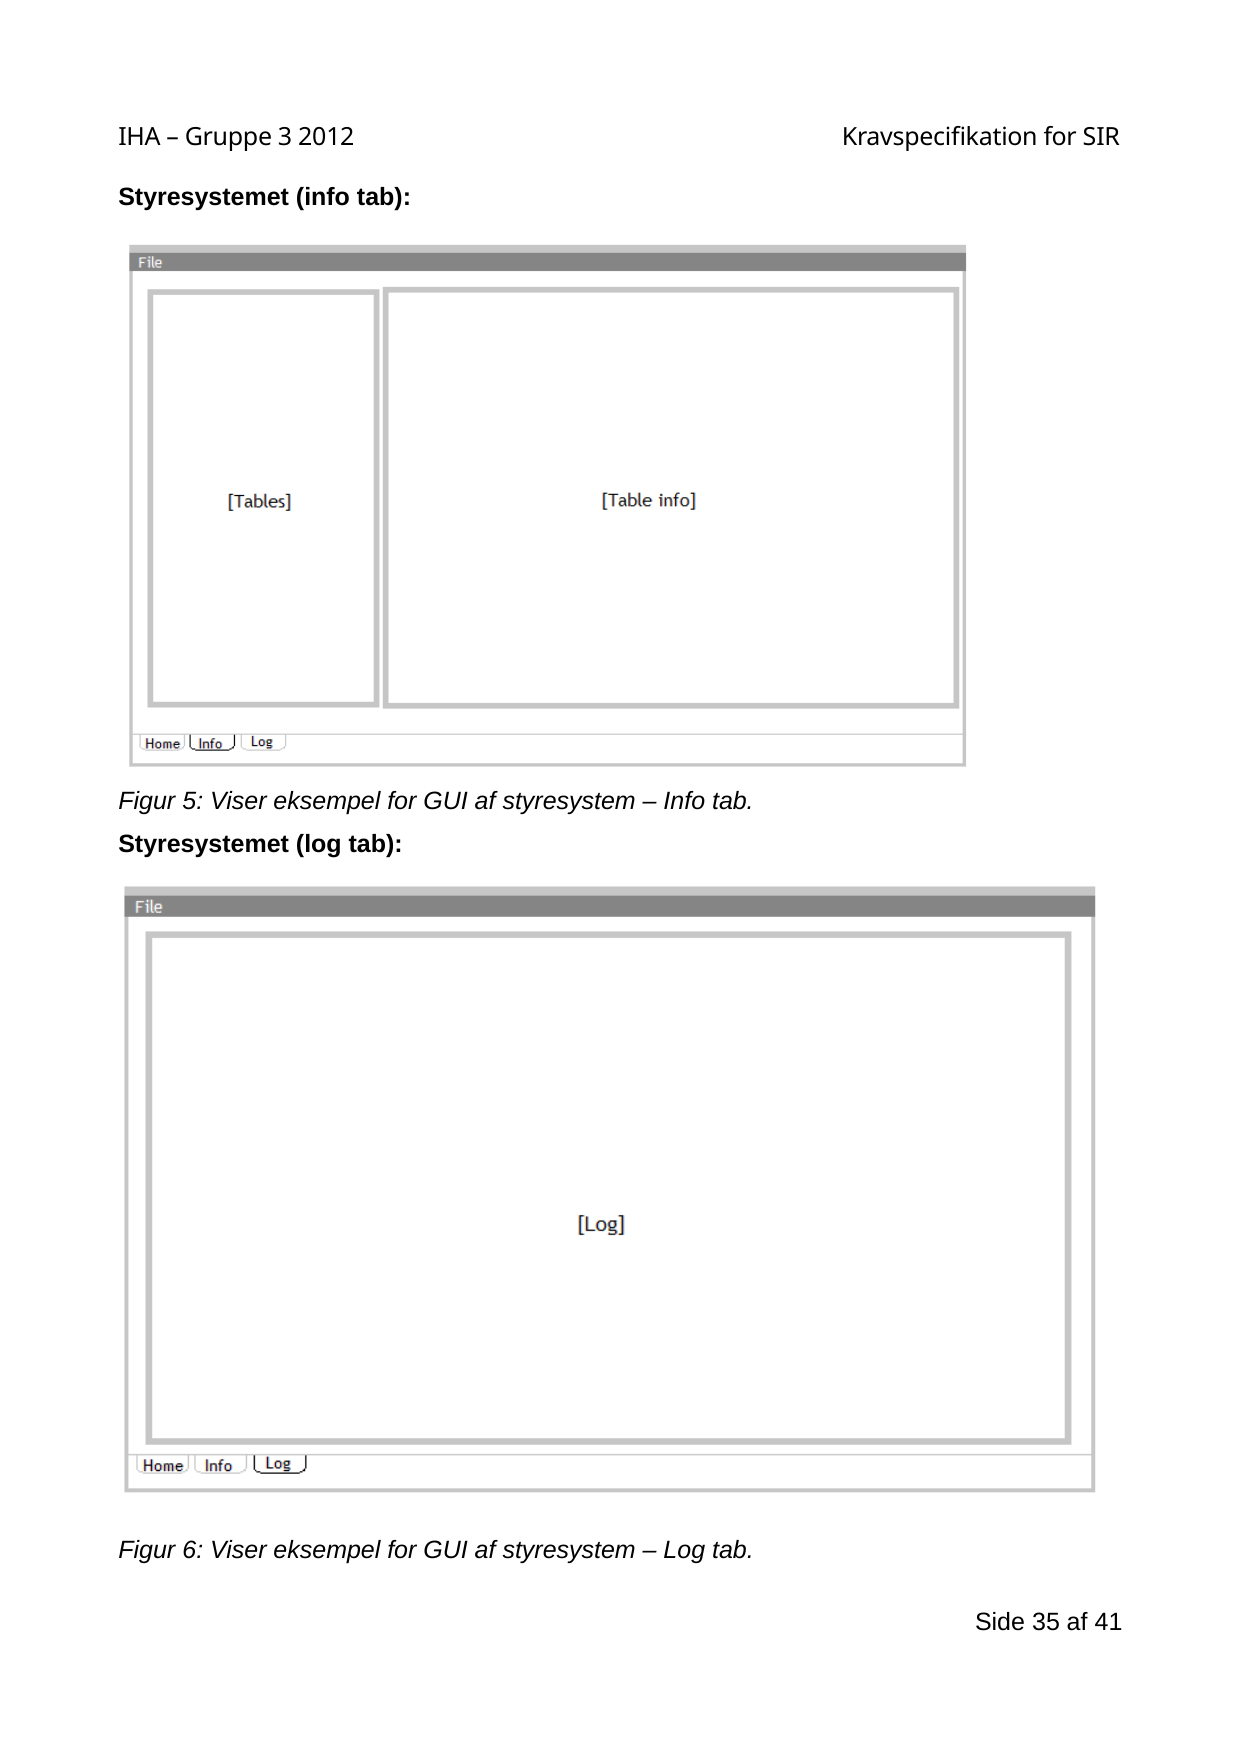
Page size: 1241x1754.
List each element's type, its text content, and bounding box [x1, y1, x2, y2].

picture [118, 884, 1123, 1536]
picture [118, 237, 1123, 786]
text [118, 225, 1122, 237]
text Styresystemet (info tab): [118, 182, 1122, 210]
text Figur 6: Viser eksempel for GUI af styresystem – Log tab. [118, 1536, 1122, 1564]
text Styresystemet (log tab): [118, 814, 1122, 858]
text Figur 5: Viser eksempel for GUI af styresystem – Info tab. [118, 786, 1122, 814]
